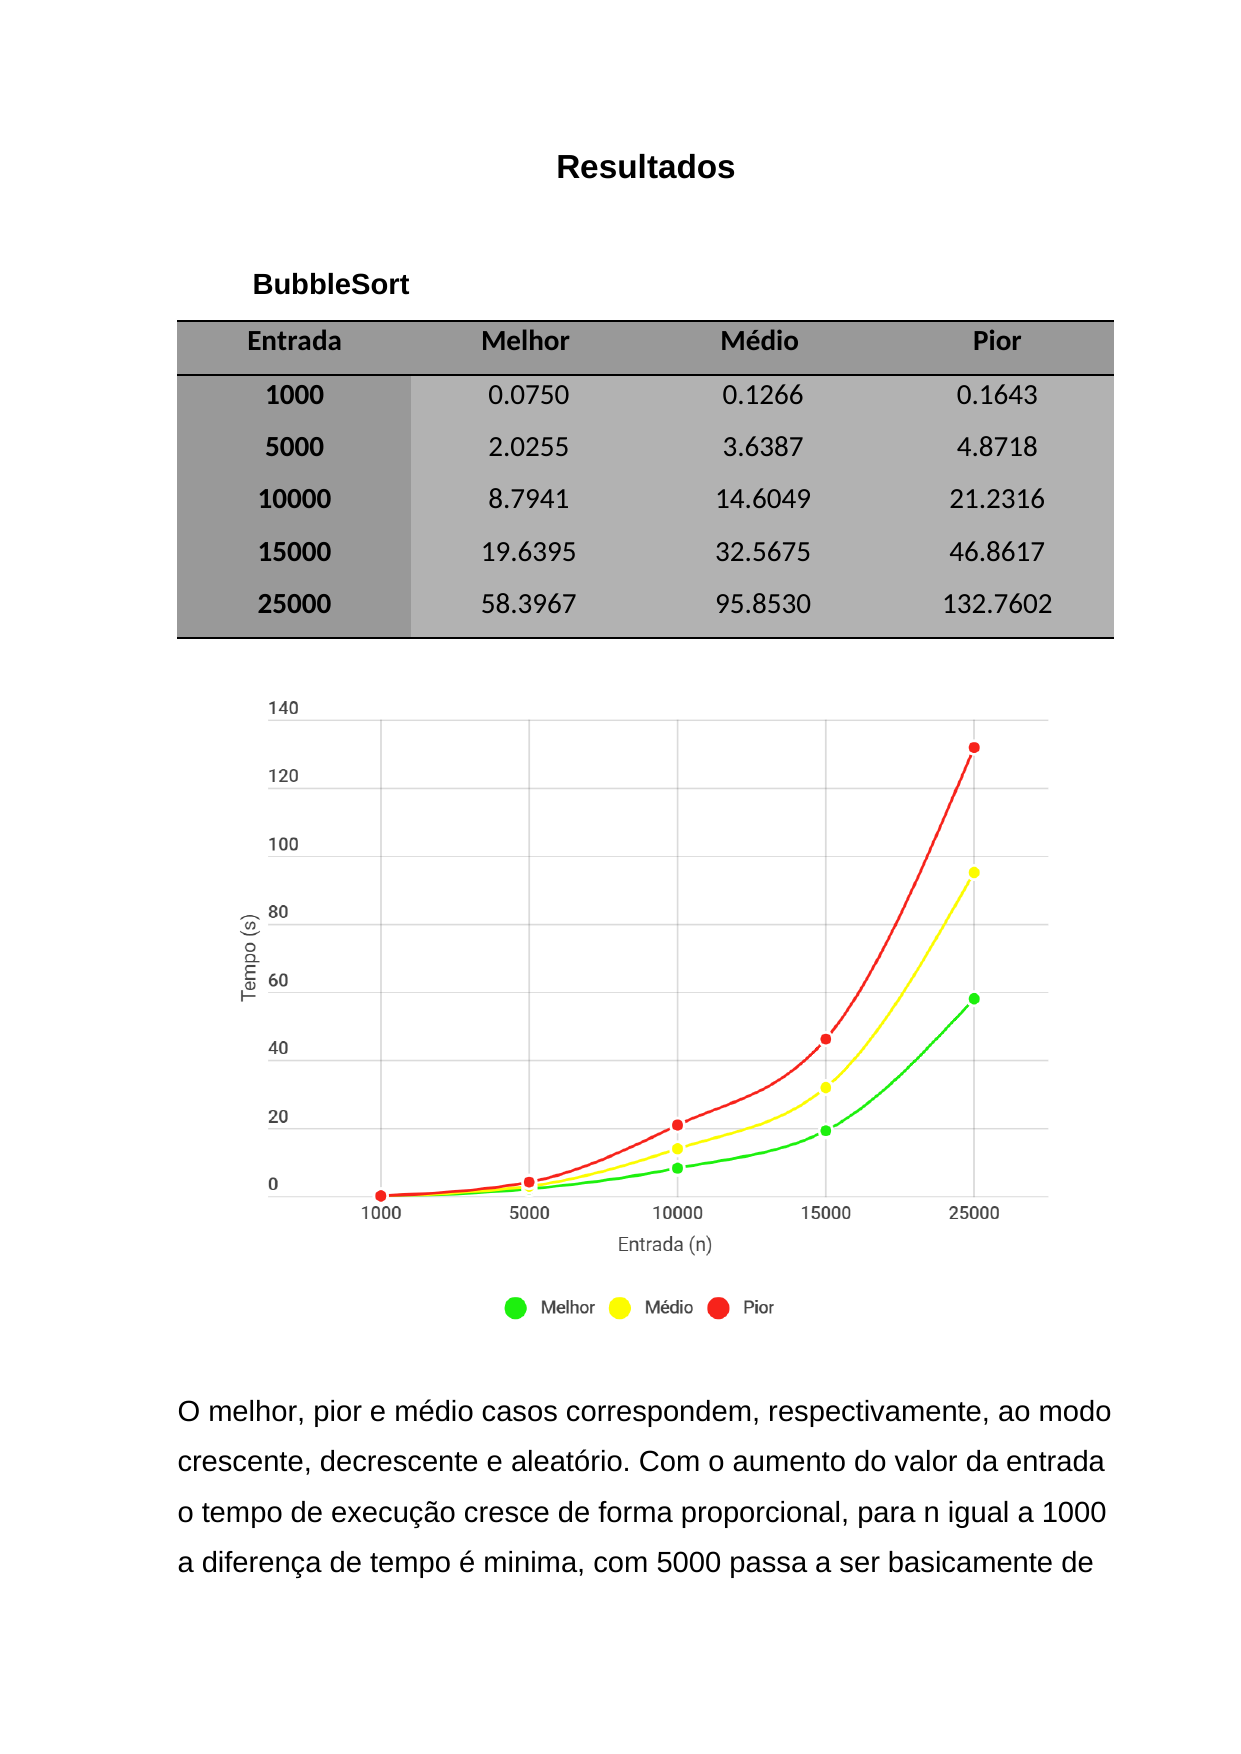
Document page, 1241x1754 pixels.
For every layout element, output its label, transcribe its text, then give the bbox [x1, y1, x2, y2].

table_cell 46.8617 [880, 533, 1114, 585]
table_header Médio [646, 322, 880, 374]
table_cell 19.6395 [411, 533, 646, 585]
table_cell 132.7602 [880, 585, 1114, 637]
text BubbleSort [177, 263, 1114, 301]
table_cell 15000 [177, 533, 411, 585]
table_cell 25000 [177, 585, 411, 637]
table_cell 32.5675 [646, 533, 880, 585]
table_cell 14.6049 [646, 480, 880, 533]
text Resultados [177, 148, 1114, 186]
table_header Entrada [177, 322, 411, 374]
table_cell 10000 [177, 480, 411, 533]
table_cell 2.0255 [411, 428, 646, 480]
picture [179, 669, 1115, 1332]
table_cell 5000 [177, 428, 411, 480]
table_cell 1000 [177, 376, 411, 428]
table_cell 0.0750 [411, 376, 646, 428]
table_cell 4.8718 [880, 428, 1114, 480]
table_cell 0.1643 [880, 376, 1114, 428]
table_cell 58.3967 [411, 585, 646, 637]
text O melhor, pior e médio casos correspondem, respectivamente, ao modo crescente, decrescente e aleatório. Com o aumento do valor da entrada o tempo de execução cresce de forma proporcional, para n igual a 1000 a diferença de tempo é minima, com 5000 passa a ser basicamente de [177, 1394, 1114, 1579]
table_header Melhor [411, 322, 646, 374]
table_cell 21.2316 [880, 480, 1114, 533]
table_cell 95.8530 [646, 585, 880, 637]
table_cell 3.6387 [646, 428, 880, 480]
table_header Pior [880, 322, 1114, 374]
table_cell 0.1266 [646, 376, 880, 428]
table_cell 8.7941 [411, 480, 646, 533]
